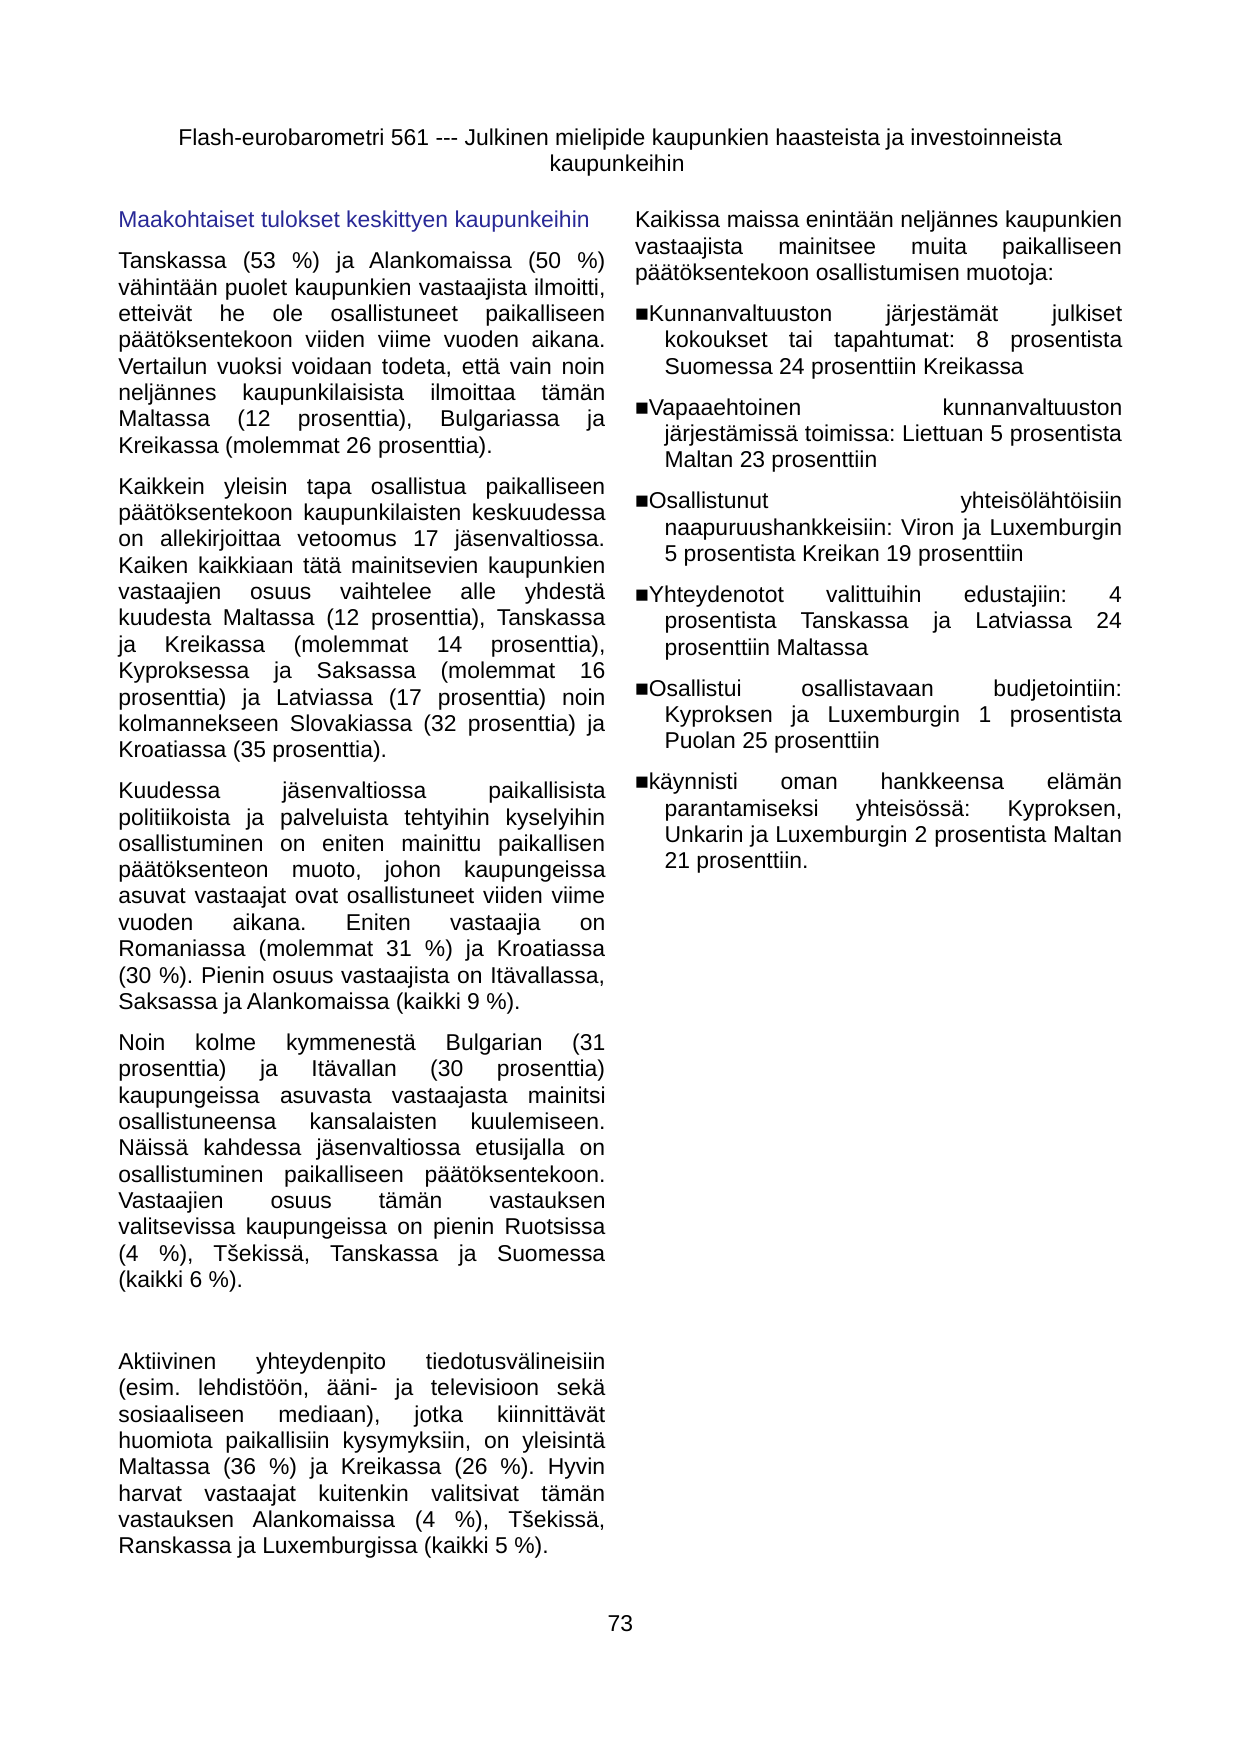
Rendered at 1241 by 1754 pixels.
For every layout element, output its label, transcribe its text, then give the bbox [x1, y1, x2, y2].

text Noin kolme kymmenestä Bulgarian (31 prosenttia) ja Itävallan (30 prosenttia) kaupungeissa asuvasta vastaajasta mainitsi osallistuneensa kansalaisten kuulemiseen. Näissä kahdessa jäsenvaltiossa etusijalla on osallistuminen paikalliseen päätöksentekoon. Vastaajien osuus tämän vastauksen valitsevissa kaupungeissa on pienin Ruotsissa (4 %), Tšekissä, Tanskassa ja Suomessa (kaikki 6 %). [118, 1029, 605, 1292]
text ■Kunnanvaltuuston järjestämät julkiset kokoukset tai tapahtumat: 8 prosentista Suomessa 24 prosenttiin Kreikassa [635, 300, 1122, 379]
text Tanskassa (53 %) ja Alankomaissa (50 %) vähintään puolet kaupunkien vastaajista ilmoitti, etteivät he ole osallistuneet paikalliseen päätöksentekoon viiden viime vuoden aikana. Vertailun vuoksi voidaan todeta, että vain noin neljännes kaupunkilaisista ilmoittaa tämän Maltassa (12 prosenttia), Bulgariassa ja Kreikassa (molemmat 26 prosenttia). [118, 247, 605, 458]
text Kaikkein yleisin tapa osallistua paikalliseen päätöksentekoon kaupunkilaisten keskuudessa on allekirjoittaa vetoomus 17 jäsenvaltiossa. Kaiken kaikkiaan tätä mainitsevien kaupunkien vastaajien osuus vaihtelee alle yhdestä kuudesta Maltassa (12 prosenttia), Tanskassa ja Kreikassa (molemmat 14 prosenttia), Kyproksessa ja Saksassa (molemmat 16 prosenttia) ja Latviassa (17 prosenttia) noin kolmannekseen Slovakiassa (32 prosenttia) ja Kroatiassa (35 prosenttia). [118, 473, 605, 762]
text Maakohtaiset tulokset keskittyen kaupunkeihin [118, 206, 605, 233]
text ■Yhteydenotot valittuihin edustajiin: 4 prosentista Tanskassa ja Latviassa 24 prosenttiin Maltassa [635, 581, 1122, 660]
text ■käynnisti oman hankkeensa elämän parantamiseksi yhteisössä: Kyproksen, Unkarin ja Luxemburgin 2 prosentista Maltan 21 prosenttiin. [635, 768, 1122, 873]
text Kaikissa maissa enintään neljännes kaupunkien vastaajista mainitsee muita paikalliseen päätöksentekoon osallistumisen muotoja: [635, 206, 1122, 285]
text ■Vapaaehtoinen kunnanvaltuuston järjestämissä toimissa: Liettuan 5 prosentista Maltan 23 prosenttiin [635, 393, 1122, 473]
text Aktiivinen yhteydenpito tiedotusvälineisiin (esim. lehdistöön, ääni- ja televisioon sekä sosiaaliseen mediaan), jotka kiinnittävät huomiota paikallisiin kysymyksiin, on yleisintä Maltassa (36 %) ja Kreikassa (26 %). Hyvin harvat vastaajat kuitenkin valitsivat tämän vastauksen Alankomaissa (4 %), Tšekissä, Ranskassa ja Luxemburgissa (kaikki 5 %). [118, 1348, 605, 1559]
text Kuudessa jäsenvaltiossa paikallisista politiikoista ja palveluista tehtyihin kyselyihin osallistuminen on eniten mainittu paikallisen päätöksenteon muoto, johon kaupungeissa asuvat vastaajat ovat osallistuneet viiden viime vuoden aikana. Eniten vastaajia on Romaniassa (molemmat 31 %) ja Kroatiassa (30 %). Pienin osuus vastaajista on Itävallassa, Saksassa ja Alankomaissa (kaikki 9 %). [118, 777, 605, 1014]
text ■Osallistunut yhteisölähtöisiin naapuruushankkeisiin: Viron ja Luxemburgin 5 prosentista Kreikan 19 prosenttiin [635, 487, 1122, 566]
text ■Osallistui osallistavaan budjetointiin: Kyproksen ja Luxemburgin 1 prosentista Puolan 25 prosenttiin [635, 674, 1122, 753]
